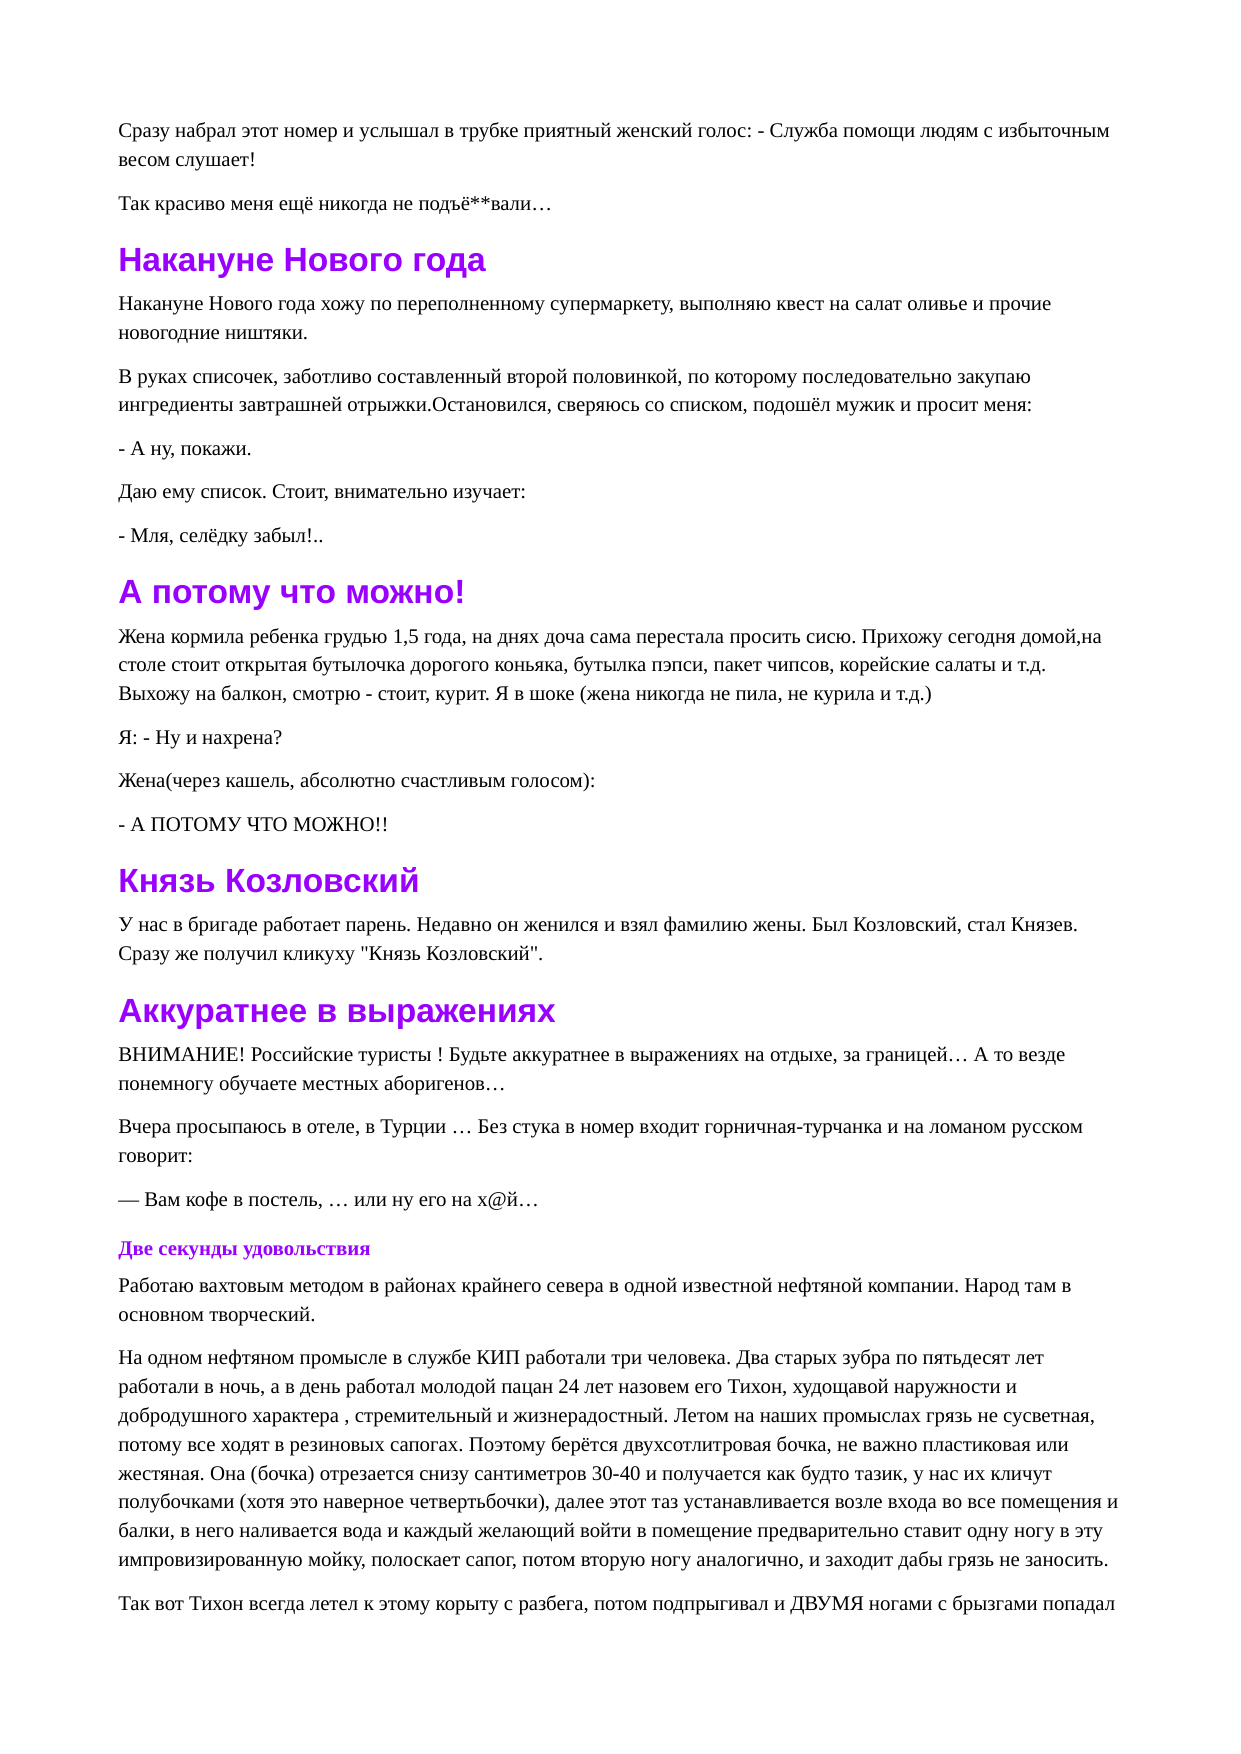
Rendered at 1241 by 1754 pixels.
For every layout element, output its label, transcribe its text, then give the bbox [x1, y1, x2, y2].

text Жена кормила ребенка грудью 1,5 года, на днях доча сама перестала просить сисю. Прихожу сегодня домой,на столе стоит открытая бутылочка дорогого коньяка, бутылка пэпси, пакет чипсов, корейские салаты и т.д. Выхожу на балкон, смотрю - стоит, курит. Я в шоке (жена никогда не пила, не курила и т.д.) [118, 623, 1122, 705]
text У нас в бригаде работает парень. Недавно он женился и взял фамилию жены. Был Козловский, стал Князев. Сразу же получил кликуху "Князь Козловский". [118, 912, 1122, 965]
text - А ПОТОМУ ЧТО МОЖНО!! [118, 812, 1122, 836]
text Жена(через кашель, абсолютно счастливым голосом): [118, 768, 1122, 792]
text - А ну, покажи. [118, 436, 1122, 460]
text Я: - Ну и нахрена? [118, 725, 1122, 749]
text Так вот Тихон всегда летел к этому корыту с разбега, потом подпрыгивал и ДВУМЯ ногами с брызгами попадал [118, 1591, 1122, 1615]
subtitle А потому что можно! [118, 572, 1122, 611]
text На одном нефтяном промысле в службе КИП работали три человека. Два старых зубра по пятьдесят лет работали в ночь, а в день работал молодой пацан 24 лет назовем его Тихон, худощавой наружности и добродушного характера , стремительный и жизнерадостный. Летом на наших промыслах грязь не сусветная, потому все ходят в резиновых сапогах. Поэтому берётся двухсотлитровая бочка, не важно пластиковая или жестяная. Она (бочка) отрезается снизу сантиметров 30-40 и получается как будто тазик, у нас их кличут полубочками (хотя это наверное четвертьбочки), далее этот таз устанавливается возле входа во все помещения и балки, в него наливается вода и каждый желающий войти в помещение предварительно ставит одну ногу в эту импровизированную мойку, полоскает сапог, потом вторую ногу аналогично, и заходит дабы грязь не заносить. [118, 1345, 1122, 1571]
text В руках списочек, заботливо составленный второй половинкой, по которому последовательно закупаю ингредиенты завтрашней отрыжки.Остановился, сверяюсь со списком, подошёл мужик и просит меня: [118, 363, 1122, 416]
text Вчера просыпаюсь в отеле, в Турции … Без стука в номер входит горничная-турчанка и на ломаном русском говорит: [118, 1114, 1122, 1167]
subtitle Накануне Нового года [118, 240, 1122, 279]
text - Мля, селёдку забыл!.. [118, 523, 1122, 547]
text Сразу набрал этот номер и услышал в трубке приятный женский голос: - Служба помощи людям с избыточным весом слушает! [118, 118, 1122, 171]
text Даю ему список. Стоит, внимательно изучает: [118, 479, 1122, 503]
text Так красиво меня ещё никогда не подъё**вали… [118, 190, 1122, 214]
text Накануне Нового года хожу по переполненному супермаркету, выполняю квест на салат оливье и прочие новогодние ништяки. [118, 291, 1122, 344]
text Работаю вахтовым методом в районах крайнего севера в одной известной нефтяной компании. Народ там в основном творческий. [118, 1273, 1122, 1326]
text ВНИМАНИЕ! Российские туристы ! Будьте аккуратнее в выражениях на отдыхе, за границей… А то везде понемногу обучаете местных аборигенов… [118, 1042, 1122, 1095]
subtitle Две секунды удовольствия [118, 1236, 1122, 1260]
subtitle Аккуратнее в выражениях [118, 991, 1122, 1029]
text — Вам кофе в постель, … или ну его на х@й… [118, 1187, 1122, 1211]
subtitle Князь Козловский [118, 861, 1122, 900]
